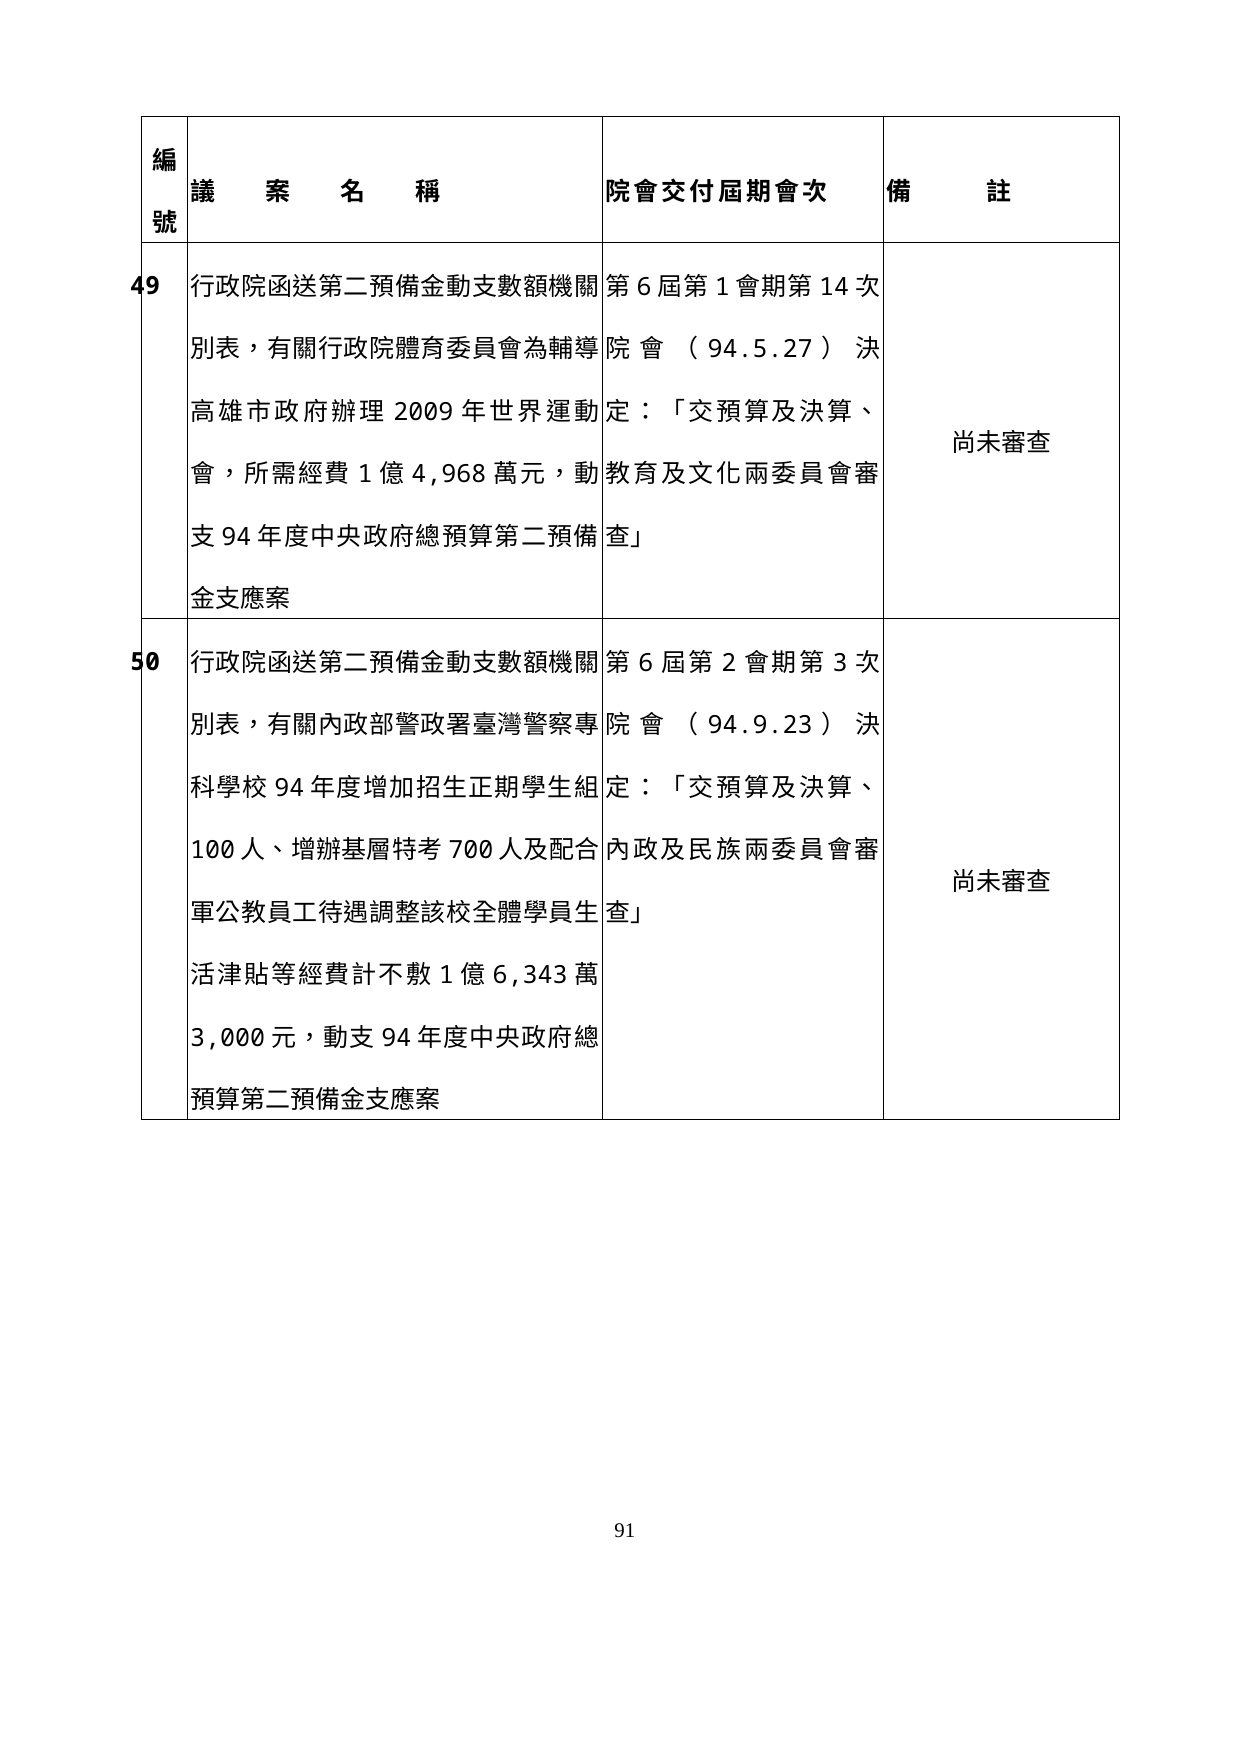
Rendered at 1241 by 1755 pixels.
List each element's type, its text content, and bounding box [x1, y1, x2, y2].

table_cell [142, 619, 187, 1119]
table_cell 行政院函送第二預備金動支數額機關別表，有關內政部警政署臺灣警察專科學校94年度增加招生正期學生組100人、增辦基層特考700人及配合軍公教員工待遇調整該校全體學員生活津貼等經費計不敷1億6,343萬3,000元，動支94年度中央政府總預算第二預備金支應案 [188, 619, 602, 1119]
table_cell [142, 243, 187, 618]
table_header 議 案 名 稱 [188, 117, 602, 242]
table_cell 第6屆第1會期第14次院會（94.5.27）決定：「交預算及決算、教育及文化兩委員會審查」 [603, 243, 883, 618]
table_cell 尚未審查 [884, 243, 1119, 618]
table_header 備 註 [884, 117, 1119, 242]
table_cell 尚未審查 [884, 619, 1119, 1119]
table_cell 行政院函送第二預備金動支數額機關別表，有關行政院體育委員會為輔導高雄市政府辦理2009年世界運動會，所需經費1億4,968萬元，動支94年度中央政府總預算第二預備金支應案 [188, 243, 602, 618]
table_cell 第6屆第2會期第3次院會（94.9.23）決定：「交預算及決算、內政及民族兩委員會審查」 [603, 619, 883, 1119]
table_header 院會交付屆期會次 [603, 117, 883, 242]
table_header 編號 [142, 117, 187, 242]
